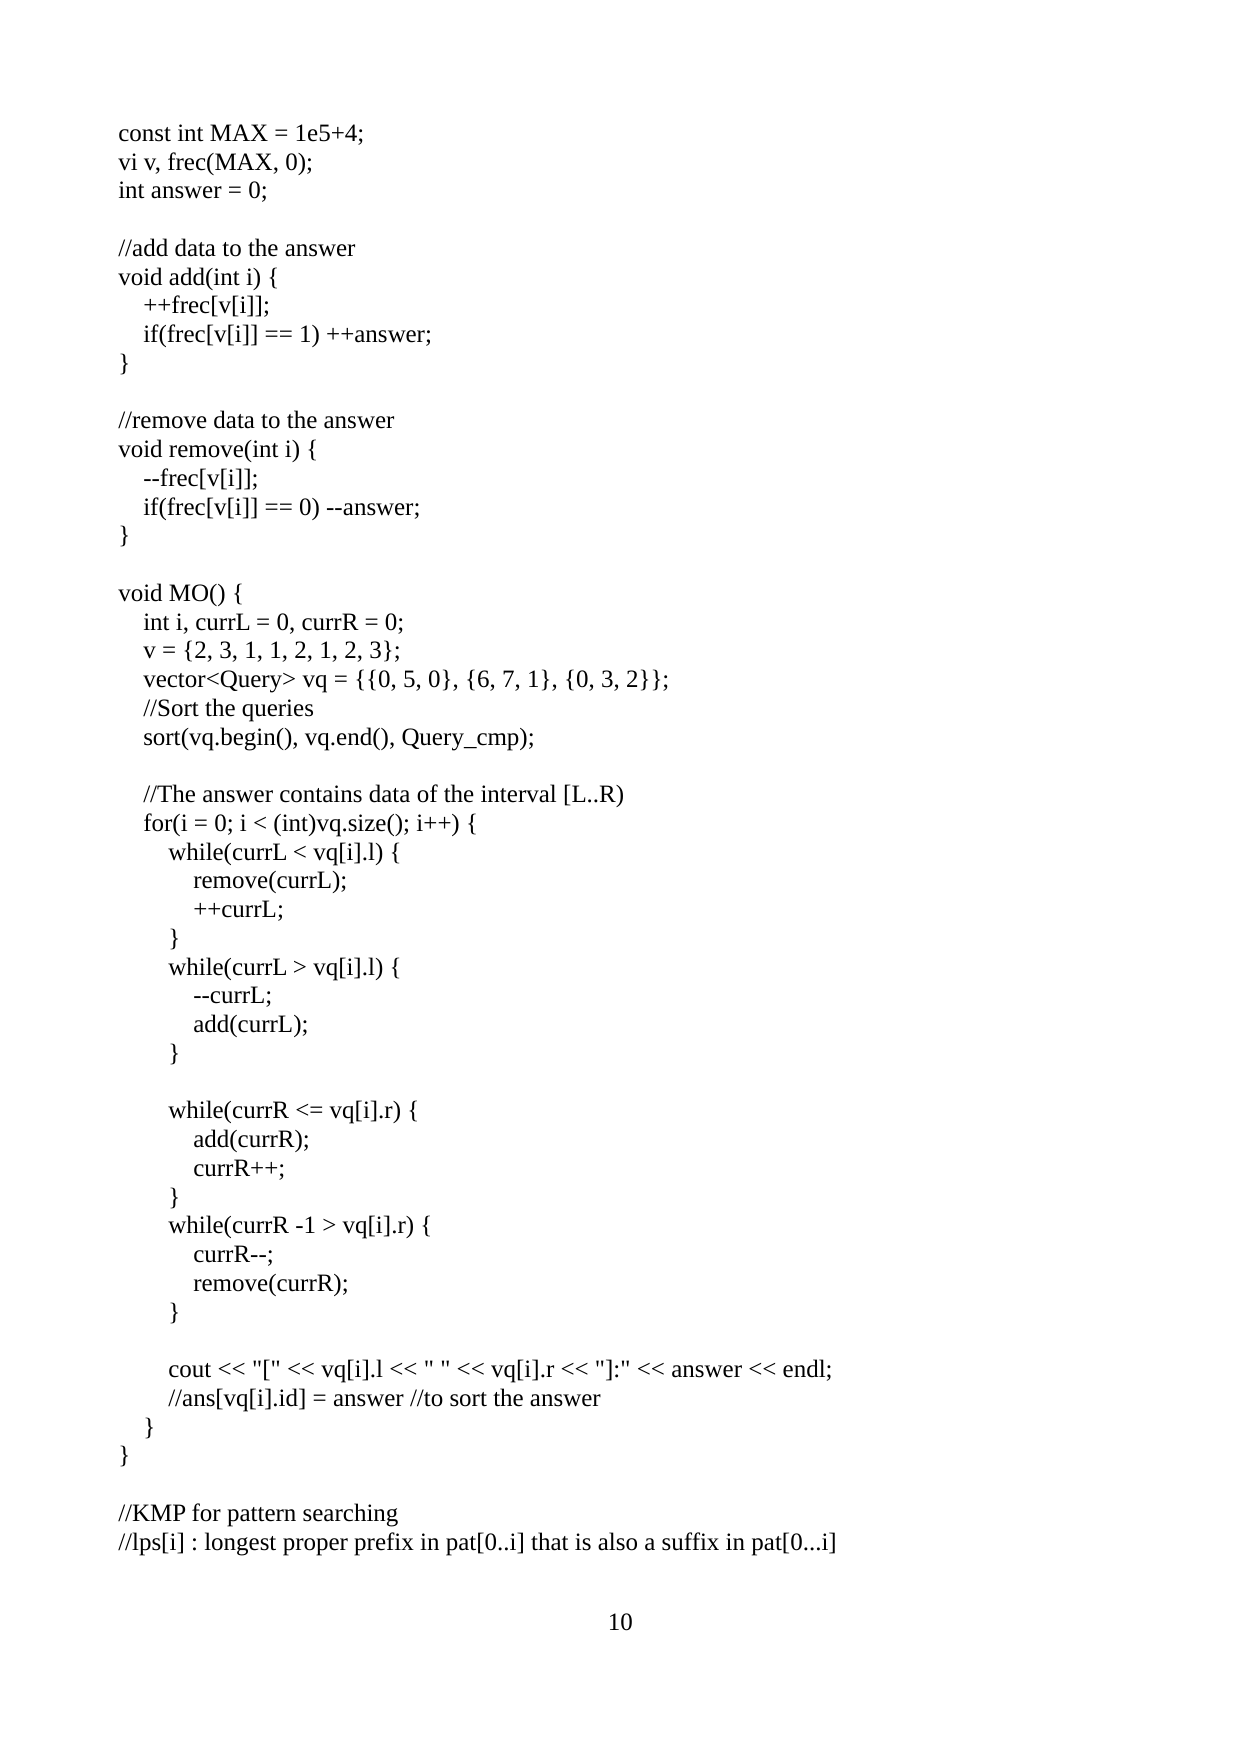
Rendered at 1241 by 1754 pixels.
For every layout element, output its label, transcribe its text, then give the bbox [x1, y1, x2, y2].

text ++currL; [118, 894, 1122, 923]
text int answer = 0; [118, 176, 1122, 204]
text if(frec[v[i]] == 1) ++answer; [118, 319, 1122, 348]
text if(frec[v[i]] == 0) --answer; [118, 492, 1122, 521]
text } [118, 521, 1122, 549]
text } [118, 1182, 1122, 1211]
text //The answer contains data of the interval [L..R) [118, 779, 1122, 808]
text --frec[v[i]]; [118, 463, 1122, 492]
text cout << "[" << vq[i].l << " " << vq[i].r << "]:" << answer << endl; [118, 1354, 1122, 1383]
text vi v, frec(MAX, 0); [118, 147, 1122, 176]
text sort(vq.begin(), vq.end(), Query_cmp); [118, 722, 1122, 751]
text while(currL < vq[i].l) { [118, 837, 1122, 866]
text currR++; [118, 1153, 1122, 1182]
text //lps[i] : longest proper prefix in pat[0..i] that is also a suffix in pat[0...i] [118, 1527, 1122, 1556]
text //remove data to the answer [118, 406, 1122, 434]
text vector<Query> vq = {{0, 5, 0}, {6, 7, 1}, {0, 3, 2}}; [118, 664, 1122, 693]
text void MO() { [118, 578, 1122, 607]
text } [118, 1038, 1122, 1067]
text } [118, 923, 1122, 952]
text } [118, 348, 1122, 377]
text void add(int i) { [118, 262, 1122, 291]
text //KMP for pattern searching [118, 1498, 1122, 1527]
text for(i = 0; i < (int)vq.size(); i++) { [118, 808, 1122, 837]
text remove(currL); [118, 866, 1122, 894]
text v = {2, 3, 1, 1, 2, 1, 2, 3}; [118, 636, 1122, 664]
text int i, currL = 0, currR = 0; [118, 607, 1122, 636]
text --currL; [118, 981, 1122, 1009]
text //Sort the queries [118, 693, 1122, 722]
text while(currR -1 > vq[i].r) { [118, 1211, 1122, 1239]
text remove(currR); [118, 1268, 1122, 1297]
text while(currL > vq[i].l) { [118, 952, 1122, 981]
text void remove(int i) { [118, 434, 1122, 463]
text } [118, 1412, 1122, 1441]
text //add data to the answer [118, 233, 1122, 262]
text currR--; [118, 1239, 1122, 1268]
text add(currR); [118, 1124, 1122, 1153]
text while(currR <= vq[i].r) { [118, 1096, 1122, 1124]
text //ans[vq[i].id] = answer //to sort the answer [118, 1383, 1122, 1412]
text } [118, 1441, 1122, 1469]
text } [118, 1297, 1122, 1326]
text const int MAX = 1e5+4; [118, 118, 1122, 147]
text add(currL); [118, 1009, 1122, 1038]
text ++frec[v[i]]; [118, 291, 1122, 319]
